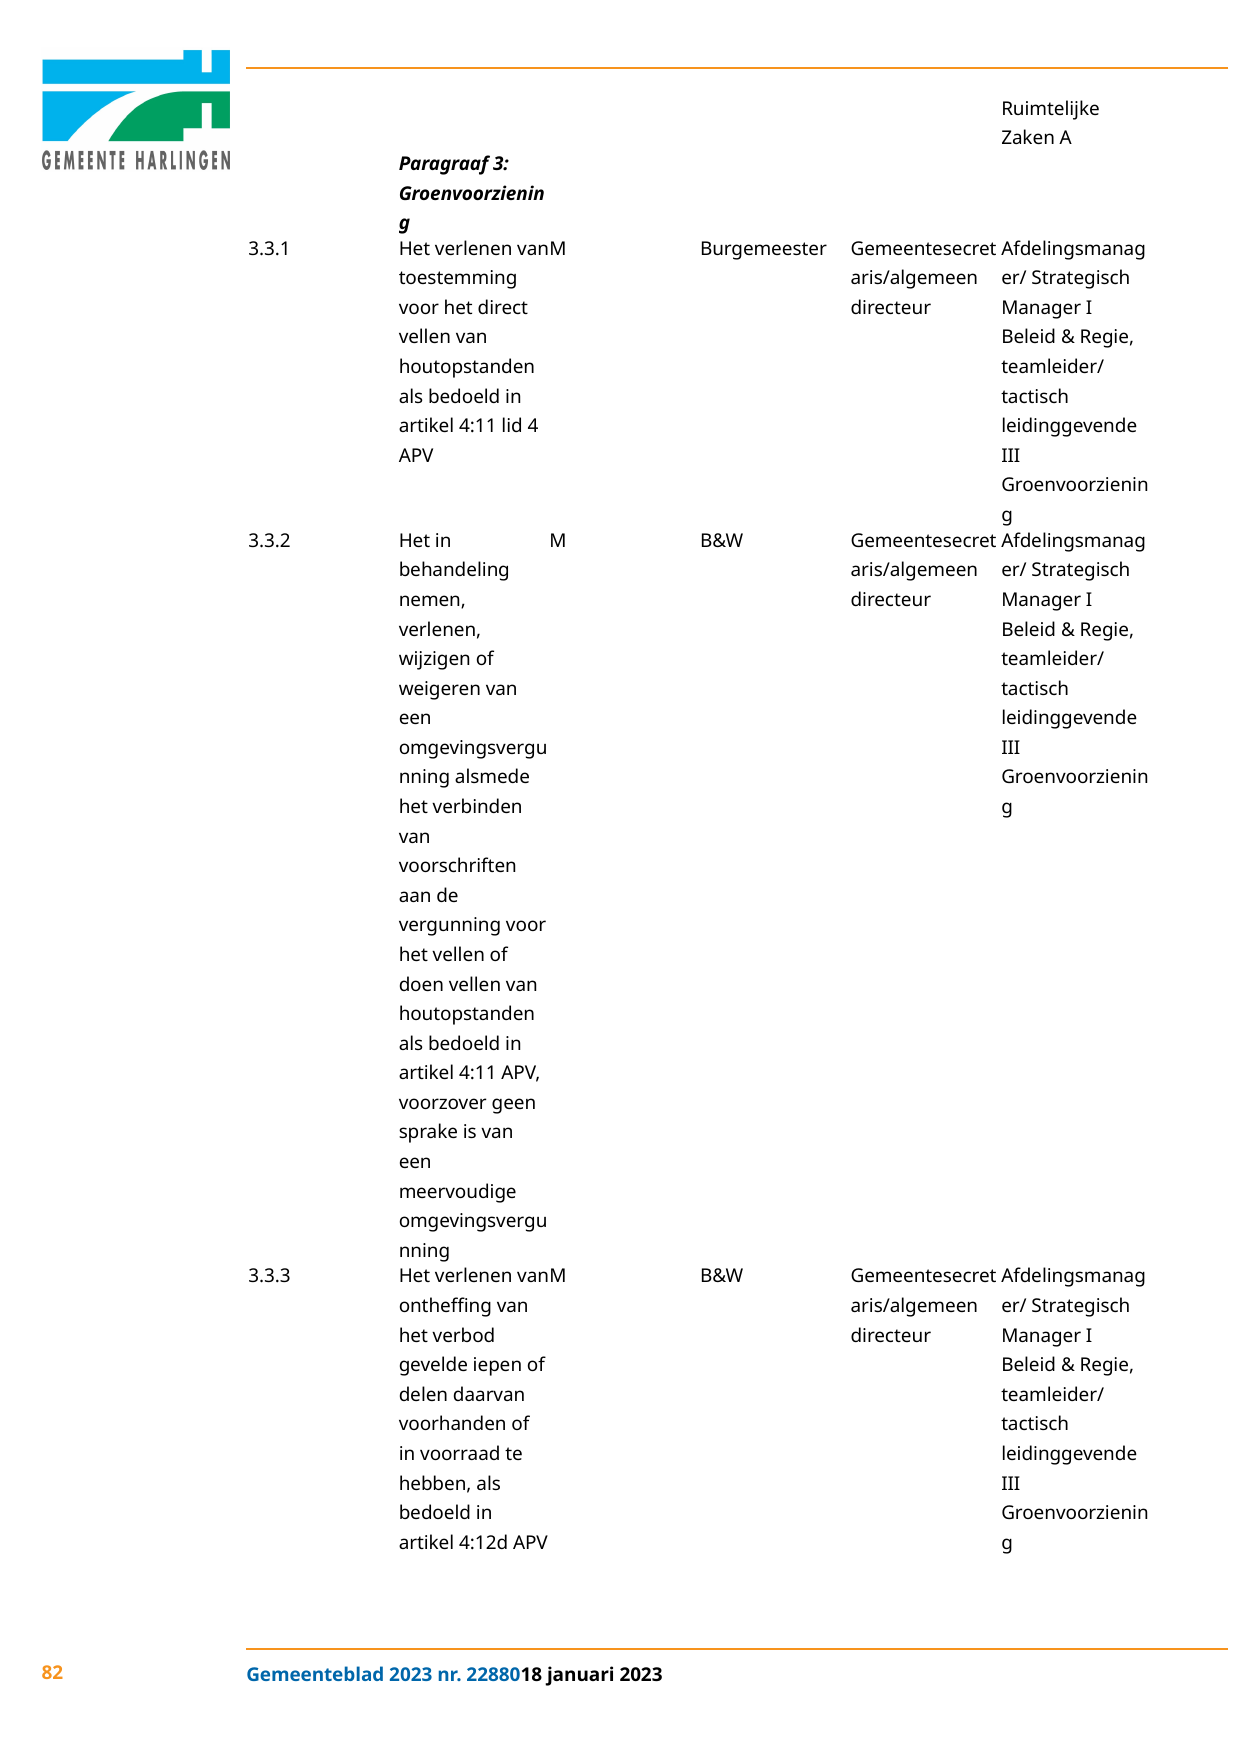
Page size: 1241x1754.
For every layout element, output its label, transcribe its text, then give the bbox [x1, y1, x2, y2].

table_cell 3.3.1 [248, 235, 398, 527]
table_cell 3.3.3 [248, 1263, 398, 1555]
table_cell [248, 150, 398, 235]
table_cell [850, 150, 1001, 235]
table_cell [700, 95, 850, 150]
table_cell M [549, 1263, 700, 1555]
table_cell [850, 95, 1001, 150]
table_cell M [549, 235, 700, 527]
table_cell B&W [700, 527, 850, 1263]
table_cell [549, 95, 700, 150]
picture [41, 47, 231, 172]
table_cell Burgemeester [700, 235, 850, 527]
table_cell Gemeentesecretaris/algemeen directeur [850, 235, 1001, 527]
table_cell 3.3.2 [248, 527, 398, 1263]
table_cell Ruimtelijke Zaken A [1001, 95, 1152, 150]
table_cell Het in behandeling nemen, verlenen, wijzigen of weigeren van een omgevingsvergunning alsmede het verbinden van voorschriften aan de vergunning voor het vellen of doen vellen van houtopstanden als bedoeld in artikel 4:11 APV, voorzover geen sprake is van een meervoudige omgevingsvergunning [399, 527, 549, 1263]
table_cell Afdelingsmanager/ Strategisch Manager I Beleid & Regie, teamleider/ tactisch leidinggevende III Groenvoorziening [1001, 527, 1152, 1263]
table_cell Afdelingsmanager/ Strategisch Manager I Beleid & Regie, teamleider/ tactisch leidinggevende III Groenvoorziening [1001, 1263, 1152, 1555]
table_cell [549, 150, 700, 235]
table_cell Het verlenen van toestemming voor het direct vellen van houtopstanden als bedoeld in artikel 4:11 lid 4 APV [399, 235, 549, 527]
table_cell Gemeentesecretaris/algemeen directeur [850, 1263, 1001, 1555]
table_cell [248, 95, 398, 150]
table_cell Paragraaf 3: Groenvoorziening [399, 150, 549, 235]
table_cell Afdelingsmanager/ Strategisch Manager I Beleid & Regie, teamleider/ tactisch leidinggevende III Groenvoorziening [1001, 235, 1152, 527]
table_cell [399, 95, 549, 150]
table_cell [1001, 150, 1152, 235]
table_cell [700, 150, 850, 235]
table_cell M [549, 527, 700, 1263]
table_cell Het verlenen van ontheffing van het verbod gevelde iepen of delen daarvan voorhanden of in voorraad te hebben, als bedoeld in artikel 4:12d APV [399, 1263, 549, 1555]
table_cell B&W [700, 1263, 850, 1555]
table_cell Gemeentesecretaris/algemeen directeur [850, 527, 1001, 1263]
